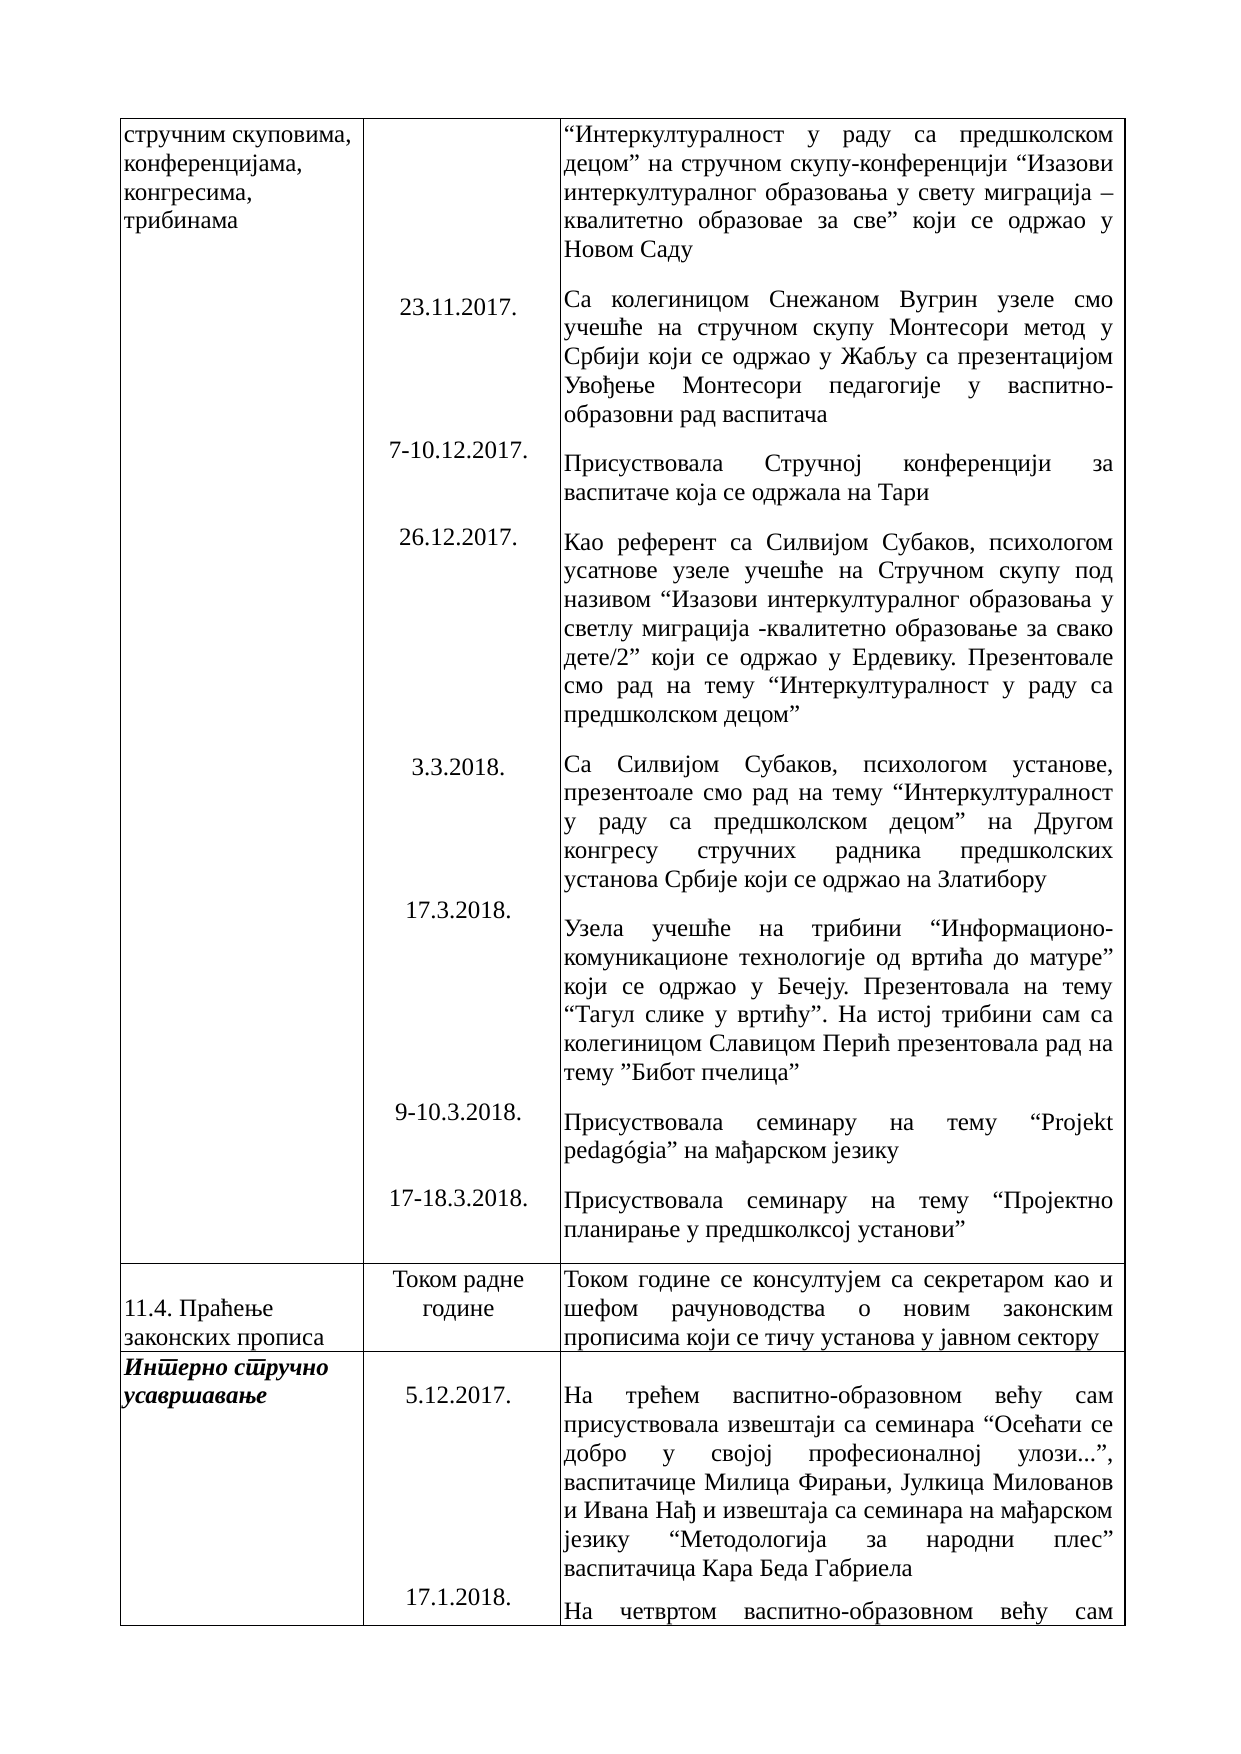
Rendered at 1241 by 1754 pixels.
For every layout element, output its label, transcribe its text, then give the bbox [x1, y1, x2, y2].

table_cell 11.4. Праћење законских прописа [121, 1264, 363, 1351]
table_cell Током радне године [364, 1264, 560, 1351]
table_cell 5.12.2017. 17.1.2018. [364, 1352, 560, 1625]
table_cell “Интеркултуралност у раду са предшколском децом” на стручном скупу-конференцији “Изазови интеркултуралног образовања у свету миграција – квалитетно образовае за све” који се одржао у Новом Саду Са колегиницом Снежаном Вугрин узеле смо учешће на стручном скупу Монтесори метод у Србији који се одржао у Жабљу са презентацијом Увођење Монтесори педагогије у васпитно-образовни рад васпитача Присуствовала Стручној конференцији за васпитаче која се одржала на Тари Као референт са Силвијом Субаков, психологом усатнове узеле учешће на Стручном скупу под називом “Изазови интеркултуралног образовања у светлу миграција -квалитетно образовање за свако дете/2” који се одржао у Ердевику. Презентовале смо рад на тему “Интеркултуралност у раду са предшколском децом” Са Силвијом Субаков, психологом установе, презентоале смо рад на тему “Интеркултуралност у раду са предшколском децом” на Другом конгресу стручних радника предшколских установа Србије који се одржао на Златибору Узела учешће на трибини “Информационо-комуникационе технологије од вртића до матуре” који се одржао у Бечеју. Презентовала на тему “Тагул слике у вртићу”. На истој трибини сам са колегиницом Славицом Перић презентовала рад на тему ”Бибот пчелица” Присуствовала семинару на тему “Projekt pedagógia” на мађарском језику Присуствовала семинару на тему “Пројектно планирање у предшколксој установи” [561, 119, 1124, 1263]
table_cell На трећем васпитно-образовном већу сам присуствовала извештаји са семинара “Осећати се добро у својој професионалној улози...”, васпитачице Милица Фирањи, Јулкица Милованов и Ивана Нађ и извештаја са семинара на мађарском језику “Методологија за народни плес” васпитачица Кара Беда Габриела На четвртом васпитно-образовном већу сам [561, 1352, 1124, 1625]
table_cell 23.11.2017. 7-10.12.2017. 26.12.2017. 3.3.2018. 17.3.2018. 9-10.3.2018. 17-18.3.2018. [364, 119, 560, 1263]
table_cell Интерно стручно усавршавање [121, 1352, 363, 1625]
table_cell стручним скуповима, конференцијама, конгресима, трибинама [121, 119, 363, 1263]
table_cell Током године се консултујем са секретаром као и шефом рачуноводства о новим законским прописима који се тичу установа у јавном сектору [561, 1264, 1124, 1351]
